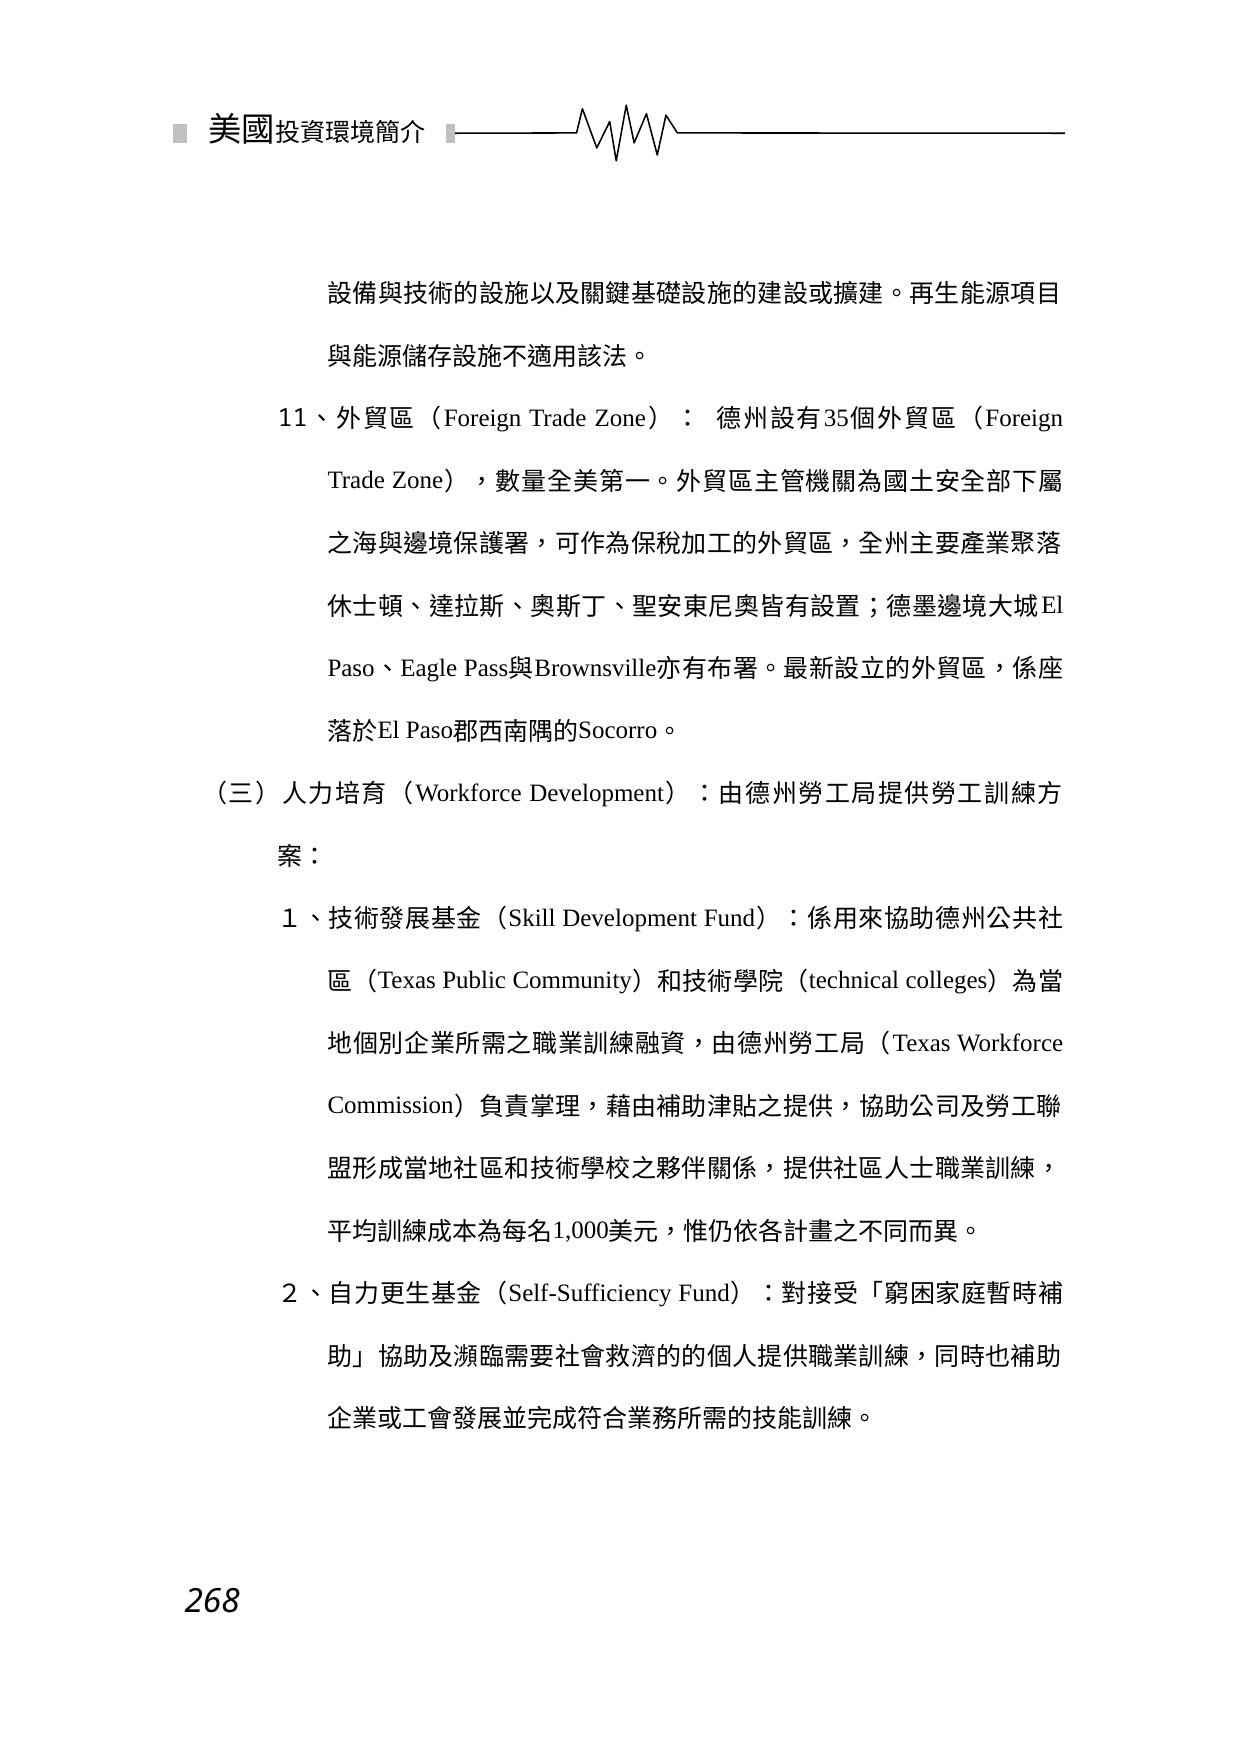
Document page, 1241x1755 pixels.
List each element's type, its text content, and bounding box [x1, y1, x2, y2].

text ２、自力更生基金（Self-Sufficiency Fund）：對接受「窮困家庭暫時補助」協助及瀕臨需要社會救濟的的個人提供職業訓練，同時也補助企業或工會發展並完成符合業務所需的技能訓練。 [277, 1250, 1063, 1438]
text 設備與技術的設施以及關鍵基礎設施的建設或擴建。再生能源項目與能源儲存設施不適用該法。 [277, 250, 1063, 375]
text 11、外貿區（Foreign Trade Zone）： 德州設有35個外貿區（Foreign Trade Zone），數量全美第一。外貿區主管機關為國土安全部下屬之海與邊境保護署，可作為保稅加工的外貿區，全州主要產業聚落休士頓、達拉斯、奧斯丁、聖安東尼奧皆有設置；德墨邊境大城El Paso、Eagle Pass與Brownsville亦有布署。最新設立的外貿區，係座落於El Paso郡西南隅的Socorro。 [277, 375, 1063, 750]
text １、技術發展基金（Skill Development Fund）：係用來協助德州公共社區（Texas Public Community）和技術學院（technical colleges）為當地個別企業所需之職業訓練融資，由德州勞工局（Texas Workforce Commission）負責掌理，藉由補助津貼之提供，協助公司及勞工聯盟形成當地社區和技術學校之夥伴關係，提供社區人士職業訓練，平均訓練成本為每名1,000美元，惟仍依各計畫之不同而異。 [277, 875, 1063, 1250]
text （三）人力培育（Workforce Development）：由德州勞工局提供勞工訓練方案： [202, 750, 1063, 875]
